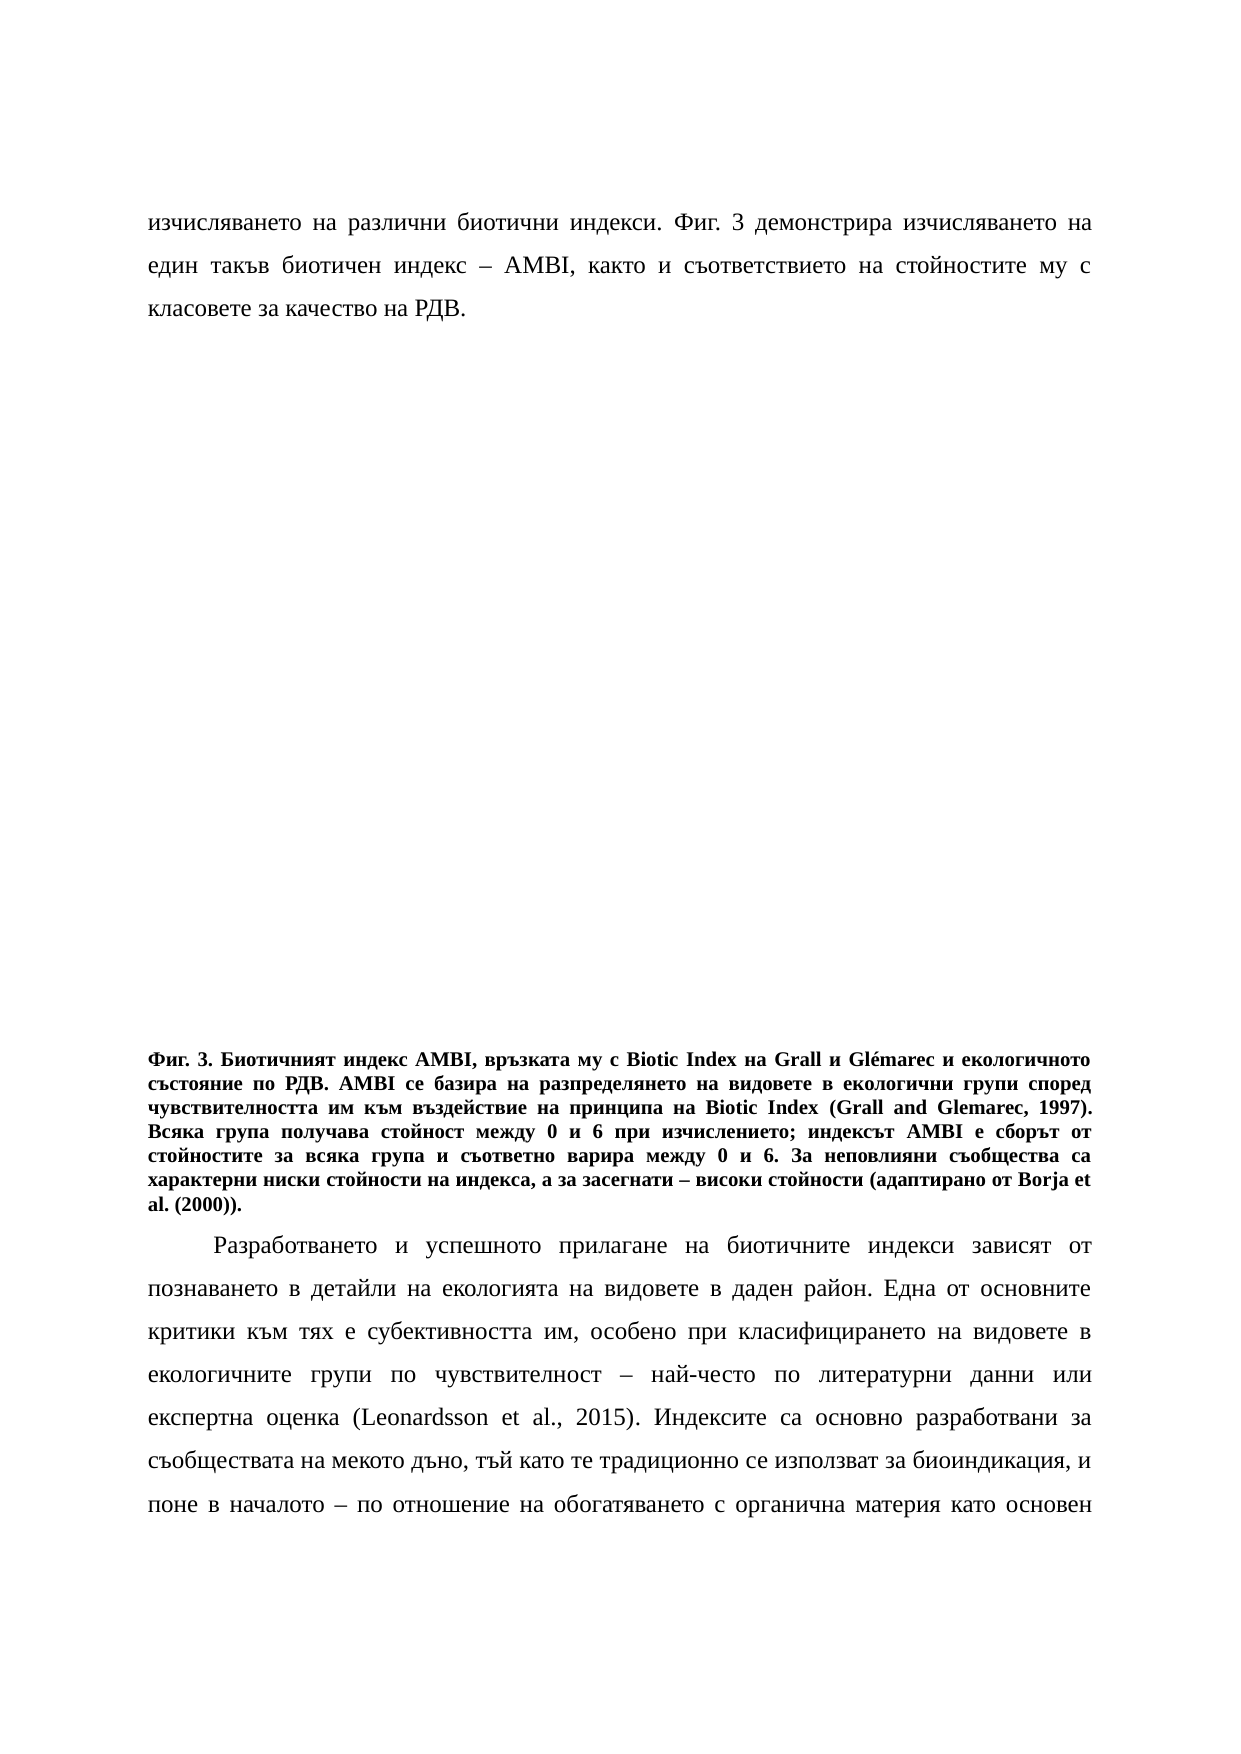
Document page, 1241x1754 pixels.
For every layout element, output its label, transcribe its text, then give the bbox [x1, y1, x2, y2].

text Разработването и успешното прилагане на биотичните индекси зависят от познаването в детайли на екологията на видовете в даден район. Една от основните критики към тях е субективността им, особено при класифицирането на видовете в екологичните групи по чувствителност – най-често по литературни данни или експертна оценка (Leonardsson et al., 2015). Индексите са основно разработвани за съобществата на мекото дъно, тъй като те традиционно се използват за биоиндикация, и поне в началото – по отношение на обогатяването с органична материя като основен [148, 1230, 1093, 1517]
text Фиг. 3. Биотичният индекс AMBI, връзката му с Biotic Index на Grall и Glémarec и екологичното състояние по РДВ. AMBI се базира на разпределянето на видовете в екологични групи според чувствителността им към въздействие на принципа на Biotic Index (Grall and Glemarec, 1997). Всяка група получава стойност между 0 и 6 при изчислението; индексът AMBI е сборът от стойностите за всяка група и съответно варира между 0 и 6. За неповлияни съобщества са характерни ниски стойности на индекса, а за засегнати – високи стойности (адаптирано от Borja et al. (2000)). [148, 348, 1093, 1216]
text изчисляването на различни биотични индекси. Фиг. 3 демонстрира изчисляването на един такъв биотичен индекс – AMBI, както и съответствието на стойностите му с класовете за качество на РДВ. [148, 207, 1093, 322]
